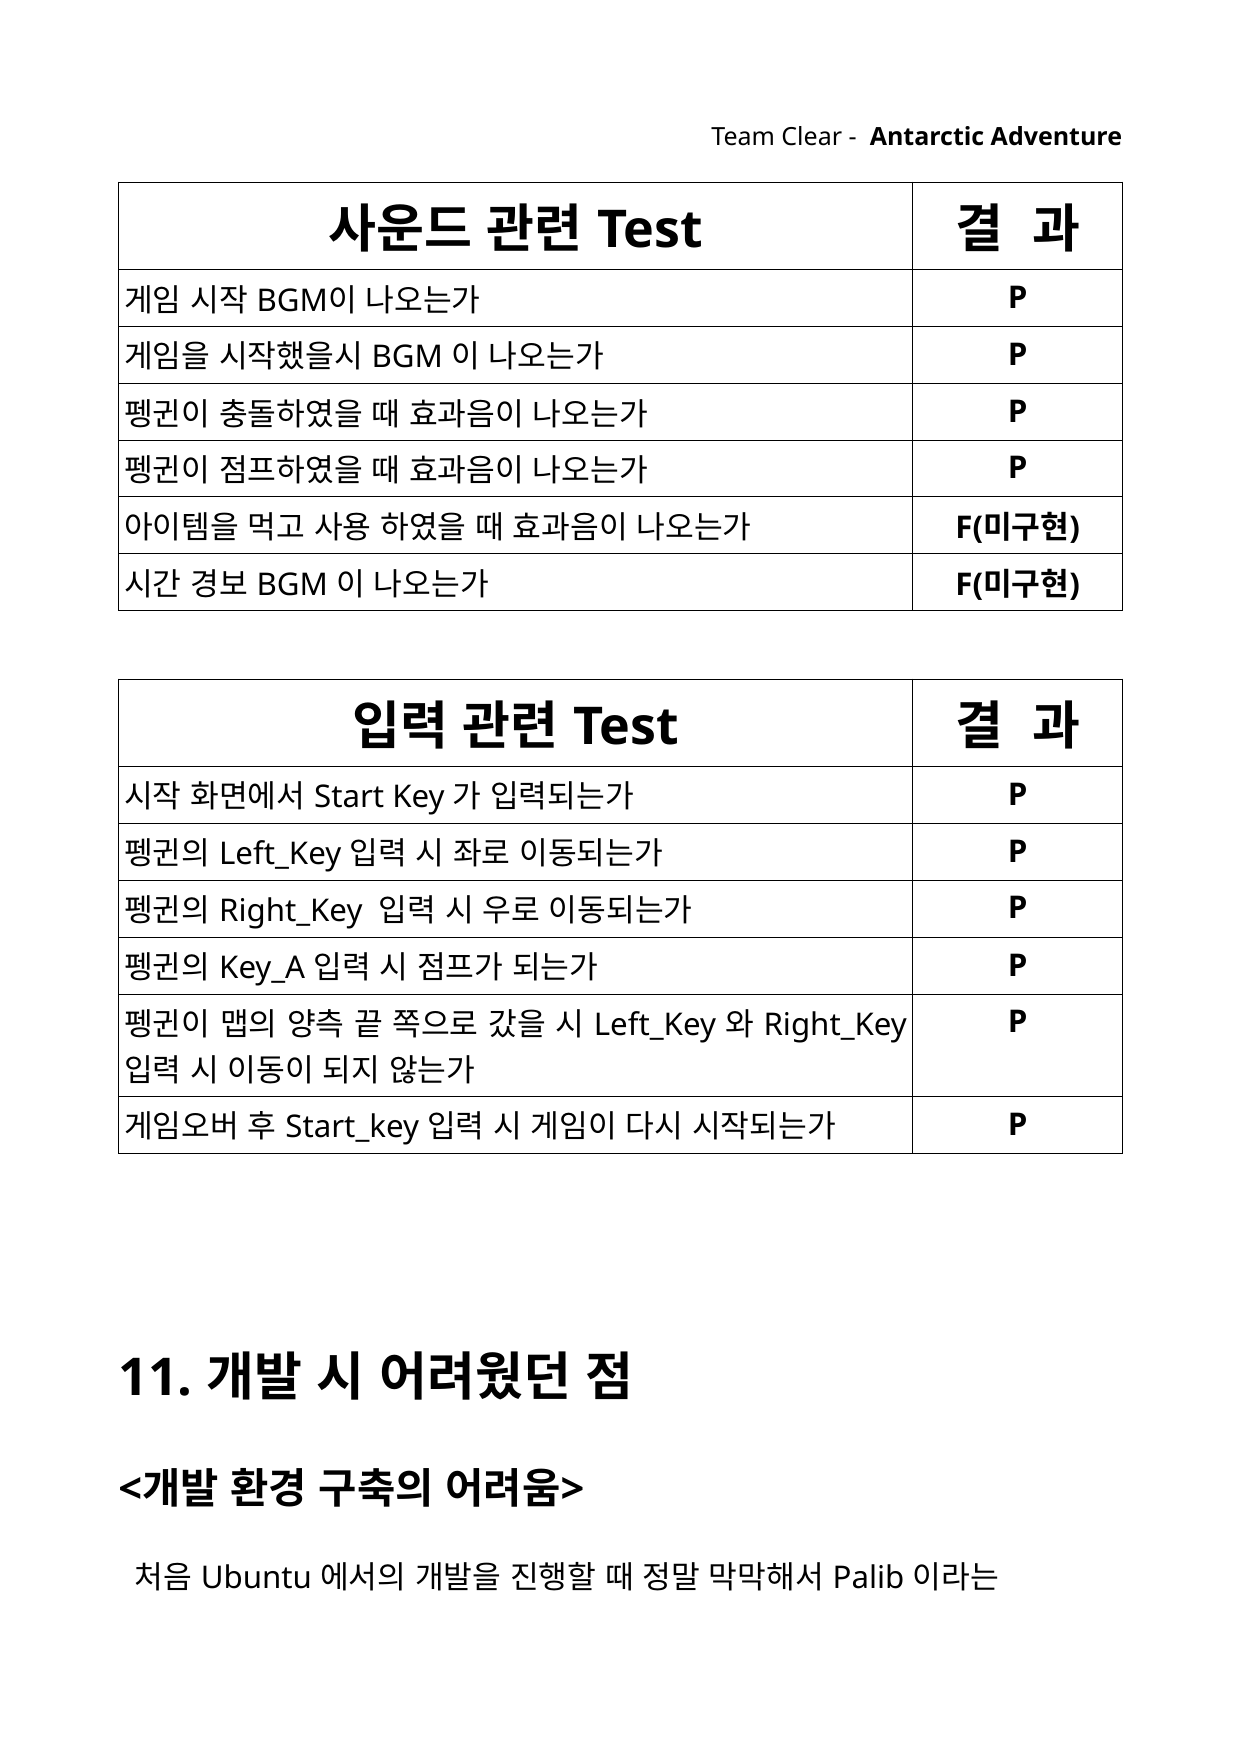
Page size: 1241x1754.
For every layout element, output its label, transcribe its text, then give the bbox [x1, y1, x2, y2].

table_cell 펭귄의 Right_Key 입력 시 우로 이동되는가 [119, 881, 912, 937]
text 11. 개발 시 어려웠던 점 [118, 1334, 1122, 1410]
table_cell 시작 화면에서 Start Key 가 입력되는가 [119, 767, 912, 823]
table_cell 펭귄이 점프하였을 때 효과음이 나오는가 [119, 441, 912, 496]
table_cell 펭귄이 충돌하였을 때 효과음이 나오는가 [119, 384, 912, 439]
table_cell P [913, 327, 1122, 383]
table_cell F(미구현) [913, 554, 1122, 610]
table_header 결 과 [913, 183, 1122, 269]
table_header 사운드 관련 Test [119, 183, 912, 269]
table_cell 펭귄의 Left_Key 입력 시 좌로 이동되는가 [119, 824, 912, 880]
table_cell P [913, 824, 1122, 880]
table_cell P [913, 881, 1122, 937]
table_cell P [913, 1097, 1122, 1153]
table_cell F(미구현) [913, 497, 1122, 553]
table_cell P [913, 270, 1122, 326]
table_cell 게임오버 후 Start_key 입력 시 게임이 다시 시작되는가 [119, 1097, 912, 1153]
table_cell P [913, 995, 1122, 1096]
table_header 입력 관련 Test [119, 680, 912, 766]
table_header 결 과 [913, 680, 1122, 766]
table_cell P [913, 767, 1122, 823]
table_cell 아이템을 먹고 사용 하였을 때 효과음이 나오는가 [119, 497, 912, 553]
table_cell P [913, 938, 1122, 994]
table_cell 펭귄의 Key_A 입력 시 점프가 되는가 [119, 938, 912, 994]
table_cell P [913, 441, 1122, 496]
table_cell 게임을 시작했을시 BGM 이 나오는가 [119, 327, 912, 383]
text <개발 환경 구축의 어려움> [118, 1455, 1122, 1516]
table_cell 펭귄이 맵의 양측 끝 쪽으로 갔을 시 Left_Key 와 Right_Key 입력 시 이동이 되지 않는가 [119, 995, 912, 1096]
table_cell 게임 시작 BGM이 나오는가 [119, 270, 912, 326]
text 처음 Ubuntu 에서의 개발을 진행할 때 정말 막막해서 Palib 이라는 [118, 1552, 1122, 1598]
table_cell 시간 경보 BGM 이 나오는가 [119, 554, 912, 610]
table_cell P [913, 384, 1122, 439]
